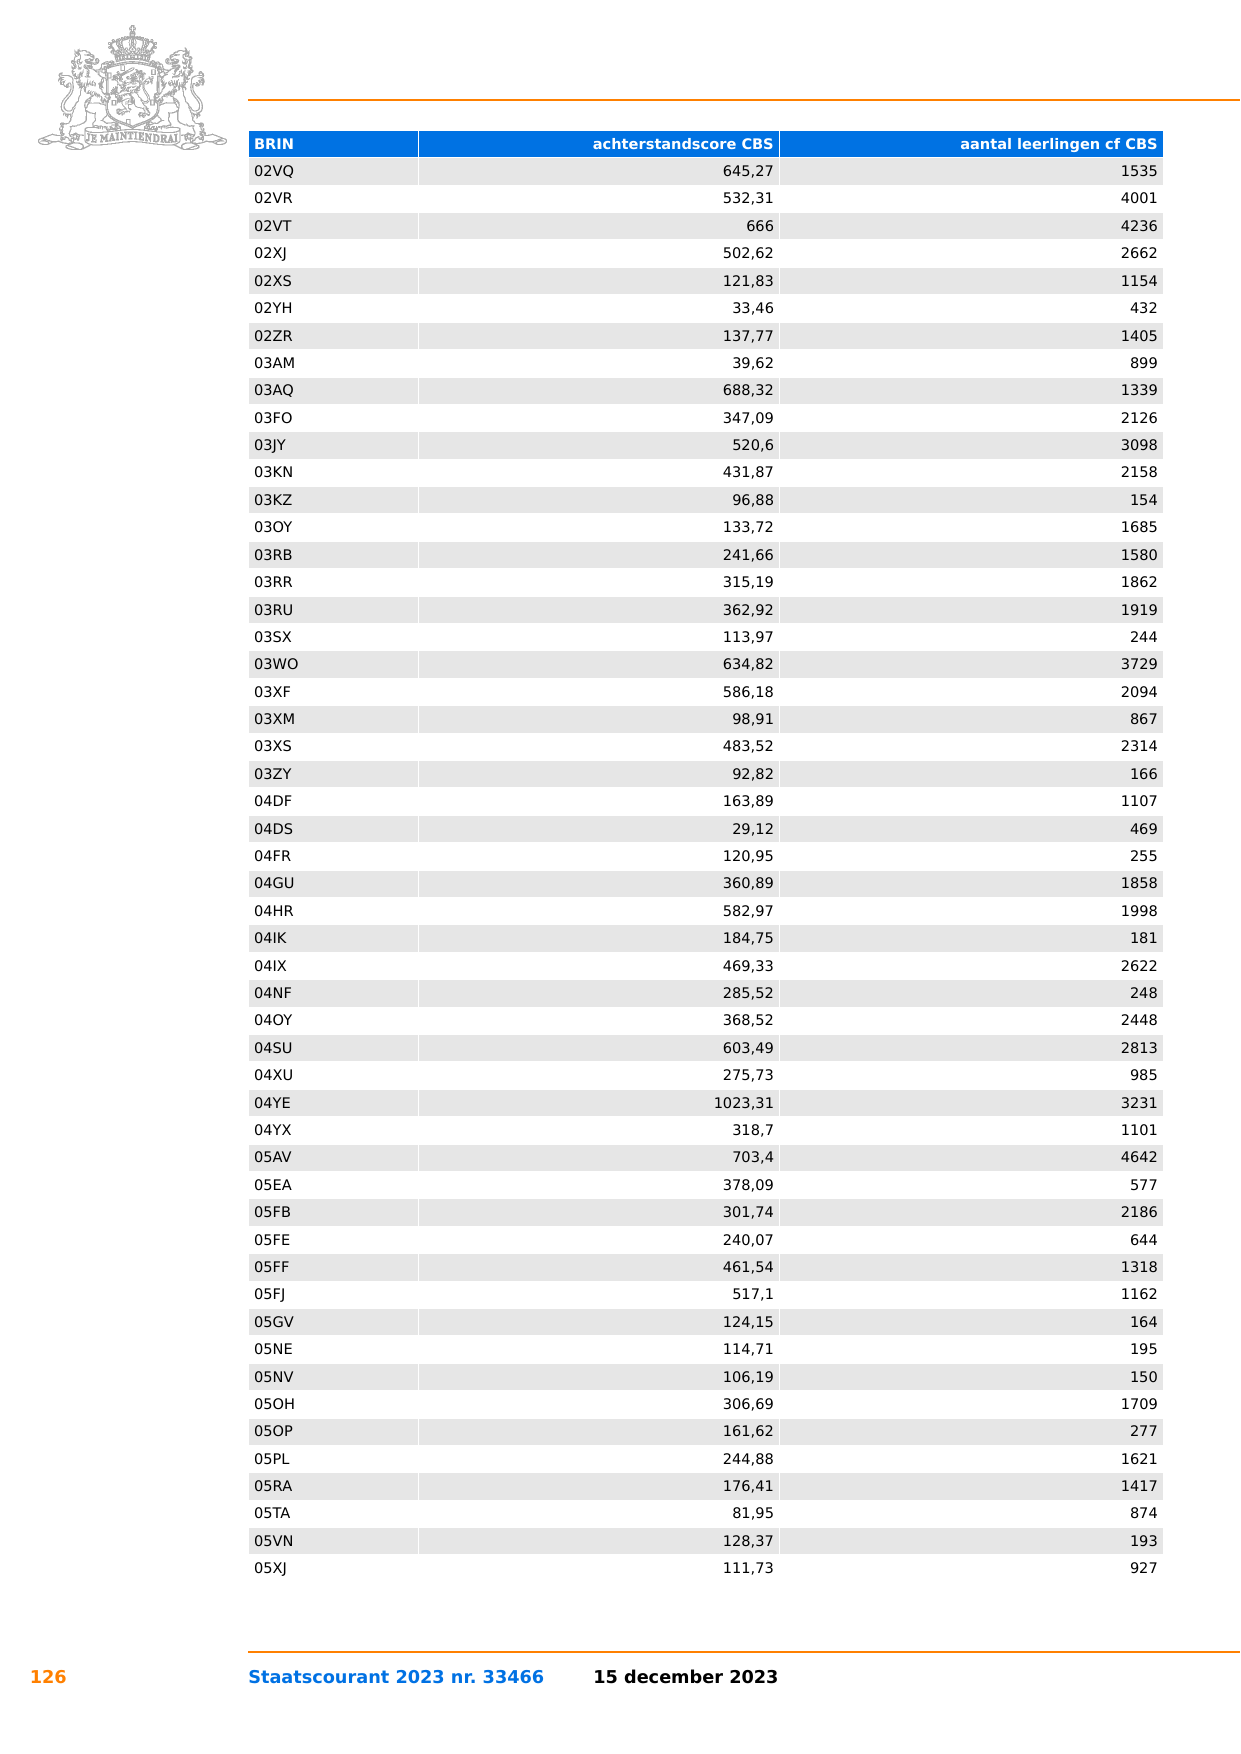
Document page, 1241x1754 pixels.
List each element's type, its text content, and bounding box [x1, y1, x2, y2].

table_cell 244,88 [419, 1446, 779, 1472]
table_cell 285,52 [419, 980, 779, 1007]
table_cell 1858 [780, 871, 1163, 897]
table_cell 645,27 [419, 158, 779, 185]
table_cell 121,83 [419, 268, 779, 294]
table_cell 05NV [249, 1364, 418, 1390]
table_cell 301,74 [419, 1199, 779, 1226]
table_cell 532,31 [419, 186, 779, 212]
table_cell 03FO [249, 405, 418, 431]
table_cell 275,73 [419, 1063, 779, 1089]
table_cell 137,77 [419, 323, 779, 349]
table_cell 184,75 [419, 925, 779, 952]
table_cell 05FE [249, 1227, 418, 1253]
table_cell 248 [780, 980, 1163, 1007]
table_cell 244 [780, 624, 1163, 650]
table_cell 04DS [249, 816, 418, 842]
table_cell 1417 [780, 1473, 1163, 1500]
table_cell 1405 [780, 323, 1163, 349]
table_cell 517,1 [419, 1282, 779, 1308]
table_cell 1107 [780, 789, 1163, 815]
table_cell 1621 [780, 1446, 1163, 1472]
table_cell 04FR [249, 843, 418, 869]
table_cell 02VQ [249, 158, 418, 185]
table_cell 04HR [249, 898, 418, 924]
table_cell 347,09 [419, 405, 779, 431]
table_cell 2158 [780, 460, 1163, 486]
table_cell 133,72 [419, 515, 779, 541]
table_cell 461,54 [419, 1254, 779, 1281]
table_cell 1862 [780, 569, 1163, 596]
table_cell 1998 [780, 898, 1163, 924]
table_cell 3098 [780, 432, 1163, 459]
table_cell 03SX [249, 624, 418, 650]
table_cell 368,52 [419, 1008, 779, 1034]
table_cell 03XF [249, 679, 418, 705]
table_cell 432 [780, 295, 1163, 322]
table_cell 124,15 [419, 1309, 779, 1335]
table_cell 360,89 [419, 871, 779, 897]
table_cell 502,62 [419, 241, 779, 267]
table_cell 586,18 [419, 679, 779, 705]
table_cell 603,49 [419, 1035, 779, 1061]
table_cell 3729 [780, 651, 1163, 678]
table_cell 469,33 [419, 953, 779, 979]
table_cell 05AV [249, 1145, 418, 1171]
table_cell 4642 [780, 1145, 1163, 1171]
table_cell 181 [780, 925, 1163, 952]
table_cell 520,6 [419, 432, 779, 459]
table_cell 277 [780, 1419, 1163, 1445]
table_cell 2094 [780, 679, 1163, 705]
table_cell 05FJ [249, 1282, 418, 1308]
table_cell 03KZ [249, 487, 418, 513]
table_cell 2622 [780, 953, 1163, 979]
table_cell 04IX [249, 953, 418, 979]
table_cell 05XJ [249, 1556, 418, 1582]
table_cell 362,92 [419, 597, 779, 623]
table_cell 634,82 [419, 651, 779, 678]
table_cell 703,4 [419, 1145, 779, 1171]
table_cell 1101 [780, 1117, 1163, 1143]
table_cell 867 [780, 706, 1163, 733]
table_cell 02XJ [249, 241, 418, 267]
table_cell 315,19 [419, 569, 779, 596]
table_cell 39,62 [419, 350, 779, 376]
table_cell 111,73 [419, 1556, 779, 1582]
table_cell 03RB [249, 542, 418, 568]
table_cell 02XS [249, 268, 418, 294]
table_cell 03RR [249, 569, 418, 596]
table_cell 1535 [780, 158, 1163, 185]
table_cell 98,91 [419, 706, 779, 733]
table_cell 03ZY [249, 761, 418, 787]
table_cell 114,71 [419, 1336, 779, 1363]
table_cell 469 [780, 816, 1163, 842]
table_cell 05FF [249, 1254, 418, 1281]
table_cell 161,62 [419, 1419, 779, 1445]
table_cell 240,07 [419, 1227, 779, 1253]
table_cell 1919 [780, 597, 1163, 623]
table_cell 193 [780, 1528, 1163, 1554]
table_cell 2662 [780, 241, 1163, 267]
table_cell 985 [780, 1063, 1163, 1089]
table_header BRIN [249, 131, 418, 157]
table_header aantal leerlingen cf CBS [780, 131, 1163, 157]
table_cell 644 [780, 1227, 1163, 1253]
table_cell 05NE [249, 1336, 418, 1363]
table_cell 05EA [249, 1172, 418, 1198]
table_cell 96,88 [419, 487, 779, 513]
table_cell 03AQ [249, 378, 418, 404]
table_cell 03WO [249, 651, 418, 678]
table_cell 03JY [249, 432, 418, 459]
table_cell 3231 [780, 1090, 1163, 1116]
table_cell 106,19 [419, 1364, 779, 1390]
table_cell 163,89 [419, 789, 779, 815]
table_cell 02ZR [249, 323, 418, 349]
table_cell 241,66 [419, 542, 779, 568]
table_cell 577 [780, 1172, 1163, 1198]
table_cell 431,87 [419, 460, 779, 486]
table_cell 05TA [249, 1501, 418, 1527]
table_cell 04SU [249, 1035, 418, 1061]
table_cell 166 [780, 761, 1163, 787]
table_cell 128,37 [419, 1528, 779, 1554]
table_cell 255 [780, 843, 1163, 869]
table_cell 2186 [780, 1199, 1163, 1226]
table_cell 2813 [780, 1035, 1163, 1061]
table_cell 899 [780, 350, 1163, 376]
table_cell 120,95 [419, 843, 779, 869]
table_cell 04GU [249, 871, 418, 897]
table_cell 1709 [780, 1391, 1163, 1417]
table_cell 195 [780, 1336, 1163, 1363]
table_cell 03XS [249, 734, 418, 760]
table_cell 154 [780, 487, 1163, 513]
table_cell 05OP [249, 1419, 418, 1445]
table_cell 05OH [249, 1391, 418, 1417]
table_header achterstandscore CBS [419, 131, 779, 157]
table_cell 688,32 [419, 378, 779, 404]
table_cell 666 [419, 213, 779, 239]
table_cell 04XU [249, 1063, 418, 1089]
table_cell 04IK [249, 925, 418, 952]
table_cell 02YH [249, 295, 418, 322]
table_cell 04YX [249, 1117, 418, 1143]
table_cell 164 [780, 1309, 1163, 1335]
table_cell 1685 [780, 515, 1163, 541]
table_cell 04OY [249, 1008, 418, 1034]
table_cell 1162 [780, 1282, 1163, 1308]
table_cell 33,46 [419, 295, 779, 322]
table_cell 03KN [249, 460, 418, 486]
table_cell 05FB [249, 1199, 418, 1226]
table_cell 1154 [780, 268, 1163, 294]
table_cell 1023,31 [419, 1090, 779, 1116]
table_cell 1580 [780, 542, 1163, 568]
table_cell 1318 [780, 1254, 1163, 1281]
table_cell 02VT [249, 213, 418, 239]
table_cell 2448 [780, 1008, 1163, 1034]
picture [38, 25, 227, 150]
table_cell 2126 [780, 405, 1163, 431]
table_cell 4236 [780, 213, 1163, 239]
table_cell 03OY [249, 515, 418, 541]
table_cell 29,12 [419, 816, 779, 842]
table_cell 150 [780, 1364, 1163, 1390]
table_cell 05GV [249, 1309, 418, 1335]
table_cell 02VR [249, 186, 418, 212]
table_cell 378,09 [419, 1172, 779, 1198]
table_cell 05VN [249, 1528, 418, 1554]
table_cell 05RA [249, 1473, 418, 1500]
table_cell 927 [780, 1556, 1163, 1582]
table_cell 113,97 [419, 624, 779, 650]
table_cell 81,95 [419, 1501, 779, 1527]
table_cell 306,69 [419, 1391, 779, 1417]
table_cell 03XM [249, 706, 418, 733]
table_cell 582,97 [419, 898, 779, 924]
table_cell 04YE [249, 1090, 418, 1116]
table_cell 03RU [249, 597, 418, 623]
table_cell 04DF [249, 789, 418, 815]
table_cell 176,41 [419, 1473, 779, 1500]
table_cell 483,52 [419, 734, 779, 760]
table_cell 05PL [249, 1446, 418, 1472]
table_cell 4001 [780, 186, 1163, 212]
table_cell 04NF [249, 980, 418, 1007]
table_cell 03AM [249, 350, 418, 376]
table_cell 318,7 [419, 1117, 779, 1143]
table_cell 874 [780, 1501, 1163, 1527]
table_cell 92,82 [419, 761, 779, 787]
table_cell 2314 [780, 734, 1163, 760]
table_cell 1339 [780, 378, 1163, 404]
